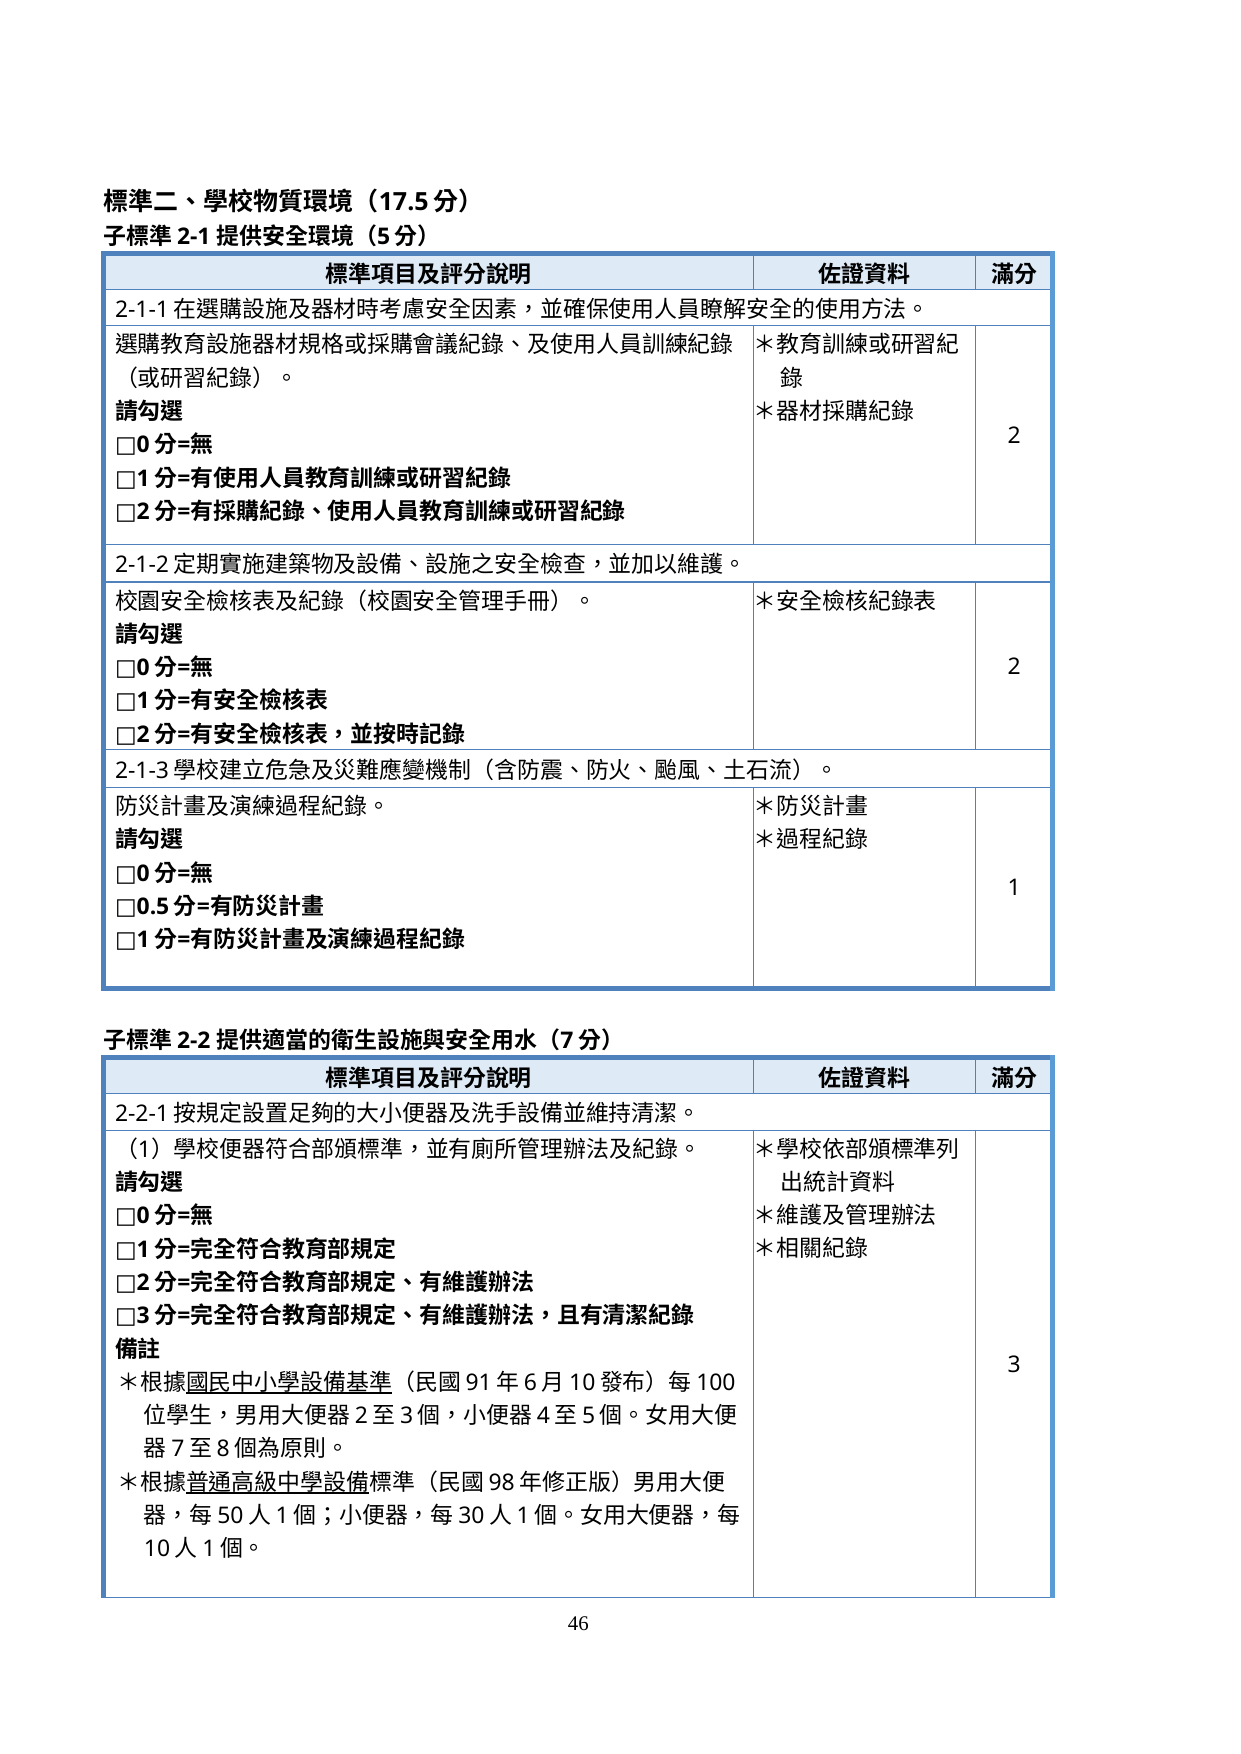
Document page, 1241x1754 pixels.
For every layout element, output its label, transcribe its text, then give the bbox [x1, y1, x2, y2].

table_cell ＊教育訓練或研習紀錄 ＊器材採購紀錄 [754, 326, 975, 543]
table_cell ＊安全檢核紀錄表 [754, 583, 975, 749]
text 子標準2-2 提供適當的衛生設施與安全用水（7分） [103, 1022, 1053, 1055]
table_cell 防災計畫及演練過程紀錄。 請勾選 □0分=無 □0.5分=有防災計畫 □1分=有防災計畫及演練過程紀錄 [106, 788, 753, 986]
table_cell 2-2-1按規定設置足夠的大小便器及洗手設備並維持清潔。 [106, 1094, 1050, 1129]
table_cell 2-1-1在選購設施及器材時考慮安全因素，並確保使用人員瞭解安全的使用方法。 [106, 290, 1050, 325]
table_cell 1 [976, 788, 1050, 986]
table_header 標準項目及評分說明 [106, 1060, 753, 1093]
table_cell 2-1-3學校建立危急及災難應變機制（含防震、防火、颱風、土石流）。 [106, 750, 1050, 787]
table_cell 選購教育設施器材規格或採購會議紀錄、及使用人員訓練紀錄（或研習紀錄）。 請勾選 □0分=無 □1分=有使用人員教育訓練或研習紀錄 □2分=有採購紀錄、使用人員教育訓練或研習紀錄 [106, 326, 753, 543]
text 標準二、學校物質環境（17.5分） [103, 181, 1053, 217]
text 子標準2-1 提供安全環境（5分） [103, 217, 1053, 251]
table_cell 3 [976, 1131, 1050, 1597]
table_header 佐證資料 [754, 1060, 975, 1093]
table_cell （1）學校便器符合部頒標準，並有廁所管理辦法及紀錄。 請勾選 □0分=無 □1分=完全符合教育部規定 □2分=完全符合教育部規定、有維護辦法 □3分=完全符合教育部規定、有維護辦法，且有清潔紀錄 備註 ＊根據國民中小學設備基準（民國91年6月10發布）每100位學生，男用大便器2至3個，小便器4至5個。女用大便器7至8個為原則。 ＊根據普通高級中學設備標準（民國98年修正版）男用大便器，每50人1個；小便器，每30人1個。女用大便器，每10人1個。 [106, 1131, 753, 1597]
table_header 佐證資料 [754, 256, 975, 289]
table_cell ＊學校依部頒標準列出統計資料 ＊維護及管理辦法 ＊相關紀錄 [754, 1131, 975, 1597]
table_cell 2 [976, 326, 1050, 543]
table_header 標準項目及評分說明 [106, 256, 753, 289]
table_header 滿分 [976, 1060, 1050, 1093]
table_cell ＊防災計畫 ＊過程紀錄 [754, 788, 975, 986]
table_cell 校園安全檢核表及紀錄（校園安全管理手冊）。 請勾選 □0分=無 □1分=有安全檢核表 □2分=有安全檢核表，並按時記錄 [106, 583, 753, 749]
table_header 滿分 [976, 256, 1050, 289]
table_cell 2-1-2定期實施建築物及設備、設施之安全檢查，並加以維護。 [106, 545, 1050, 581]
table_cell 2 [976, 583, 1050, 749]
